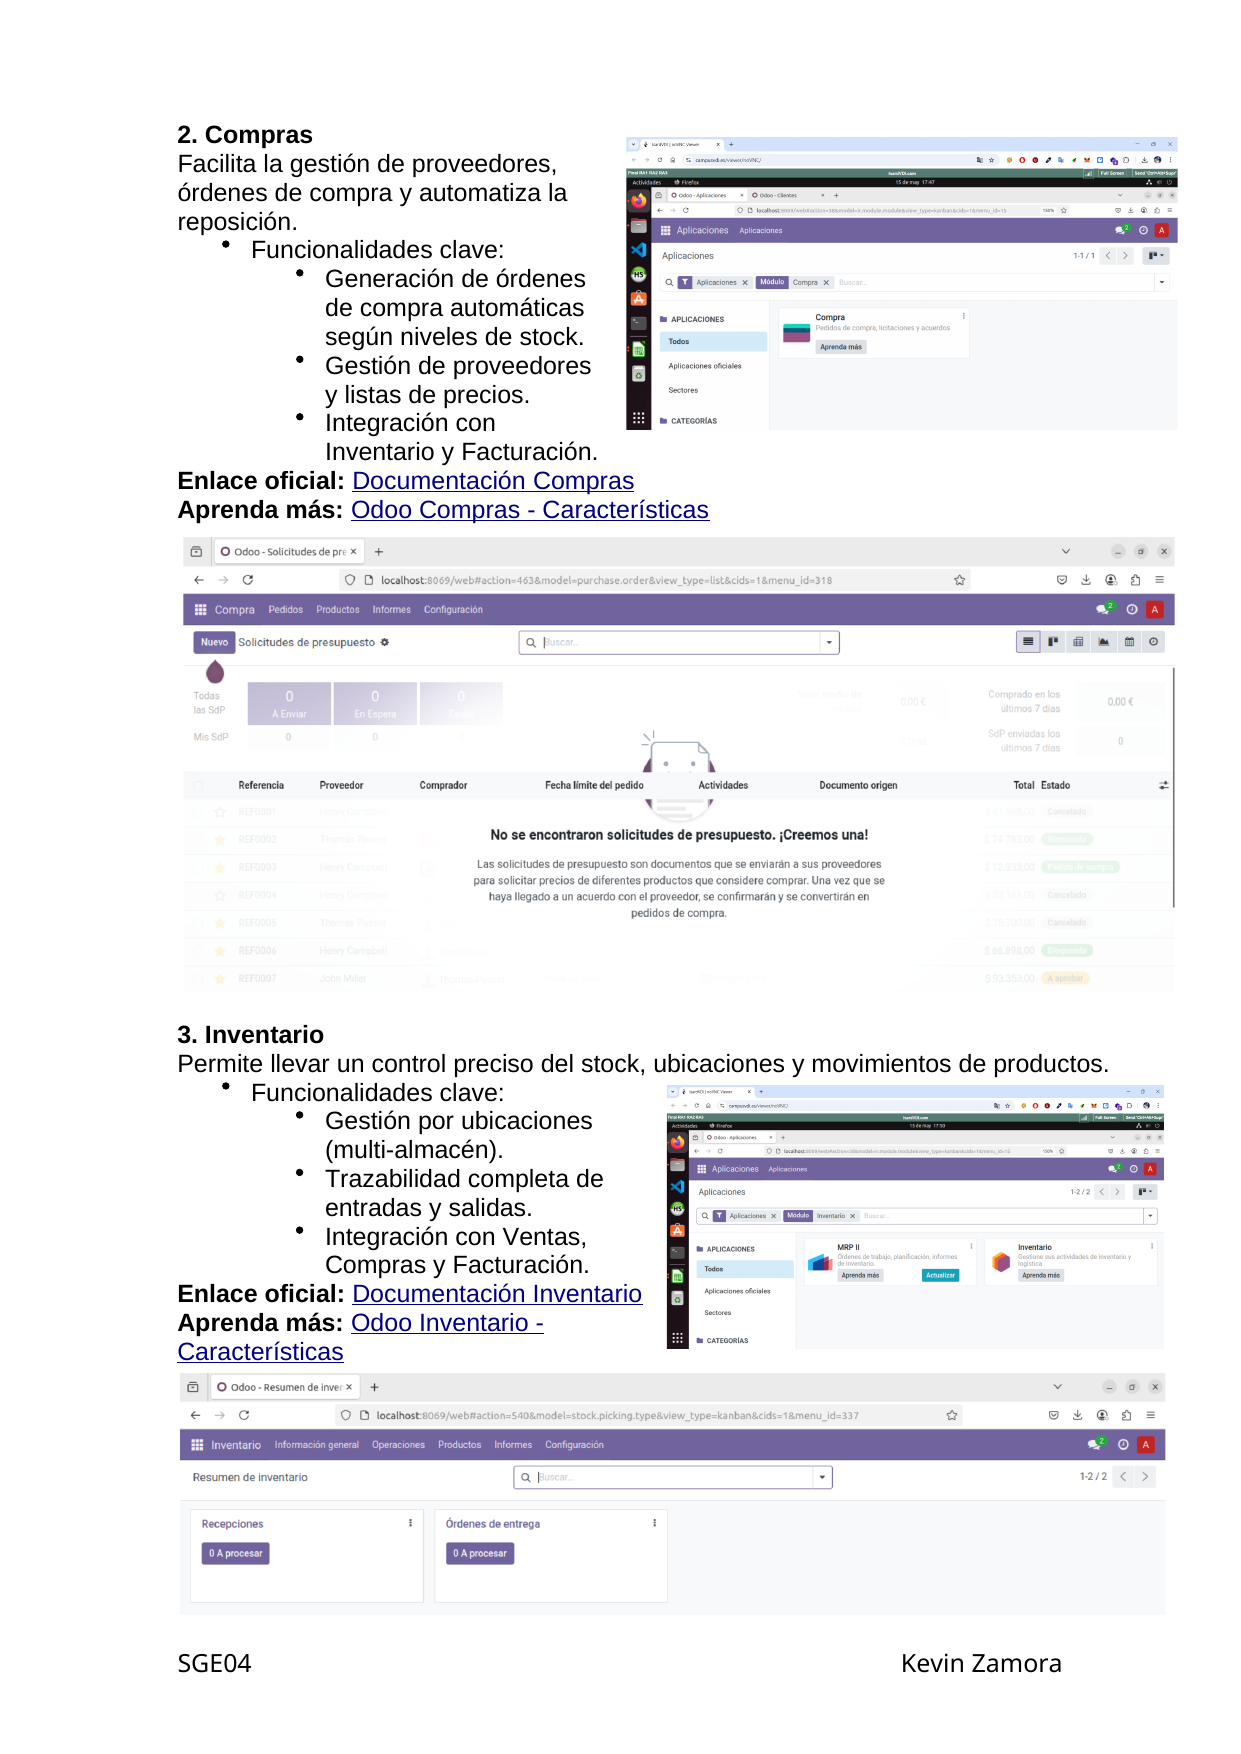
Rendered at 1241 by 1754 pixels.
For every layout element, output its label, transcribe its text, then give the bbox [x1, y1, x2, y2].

picture [626, 137, 1178, 430]
subtitle Aprenda más: Odoo Inventario - Características [177, 1308, 1174, 1365]
subtitle Funcionalidades clave: [221, 236, 626, 264]
subtitle 2. Compras [177, 121, 1174, 149]
subtitle Integración con Inventario y Facturación. [295, 408, 608, 466]
subtitle 3. Inventario [177, 1020, 1174, 1049]
subtitle Trazabilidad completa de entradas y salidas. [295, 1164, 666, 1222]
subtitle Gestión por ubicaciones (multi-almacén). [295, 1106, 666, 1164]
picture [183, 537, 1175, 992]
subtitle Enlace oficial: Documentación Inventario [177, 1279, 666, 1308]
subtitle Permite llevar un control preciso del stock, ubicaciones y movimientos de productos. [177, 1049, 1174, 1077]
subtitle Aprenda más: Odoo Compras - Características [177, 495, 1174, 523]
subtitle Generación de órdenes de compra automáticas según niveles de stock. [295, 264, 613, 351]
subtitle Integración con Ventas, Compras y Facturación. [295, 1222, 666, 1279]
subtitle Gestión de proveedores y listas de precios. [295, 351, 602, 408]
picture [666, 1085, 1164, 1349]
subtitle Funcionalidades clave: [221, 1077, 1174, 1106]
picture [180, 1373, 1166, 1615]
subtitle Facilita la gestión de proveedores, órdenes de compra y automatiza la reposición. [177, 149, 613, 236]
subtitle Enlace oficial: Documentación Compras [177, 466, 1174, 495]
